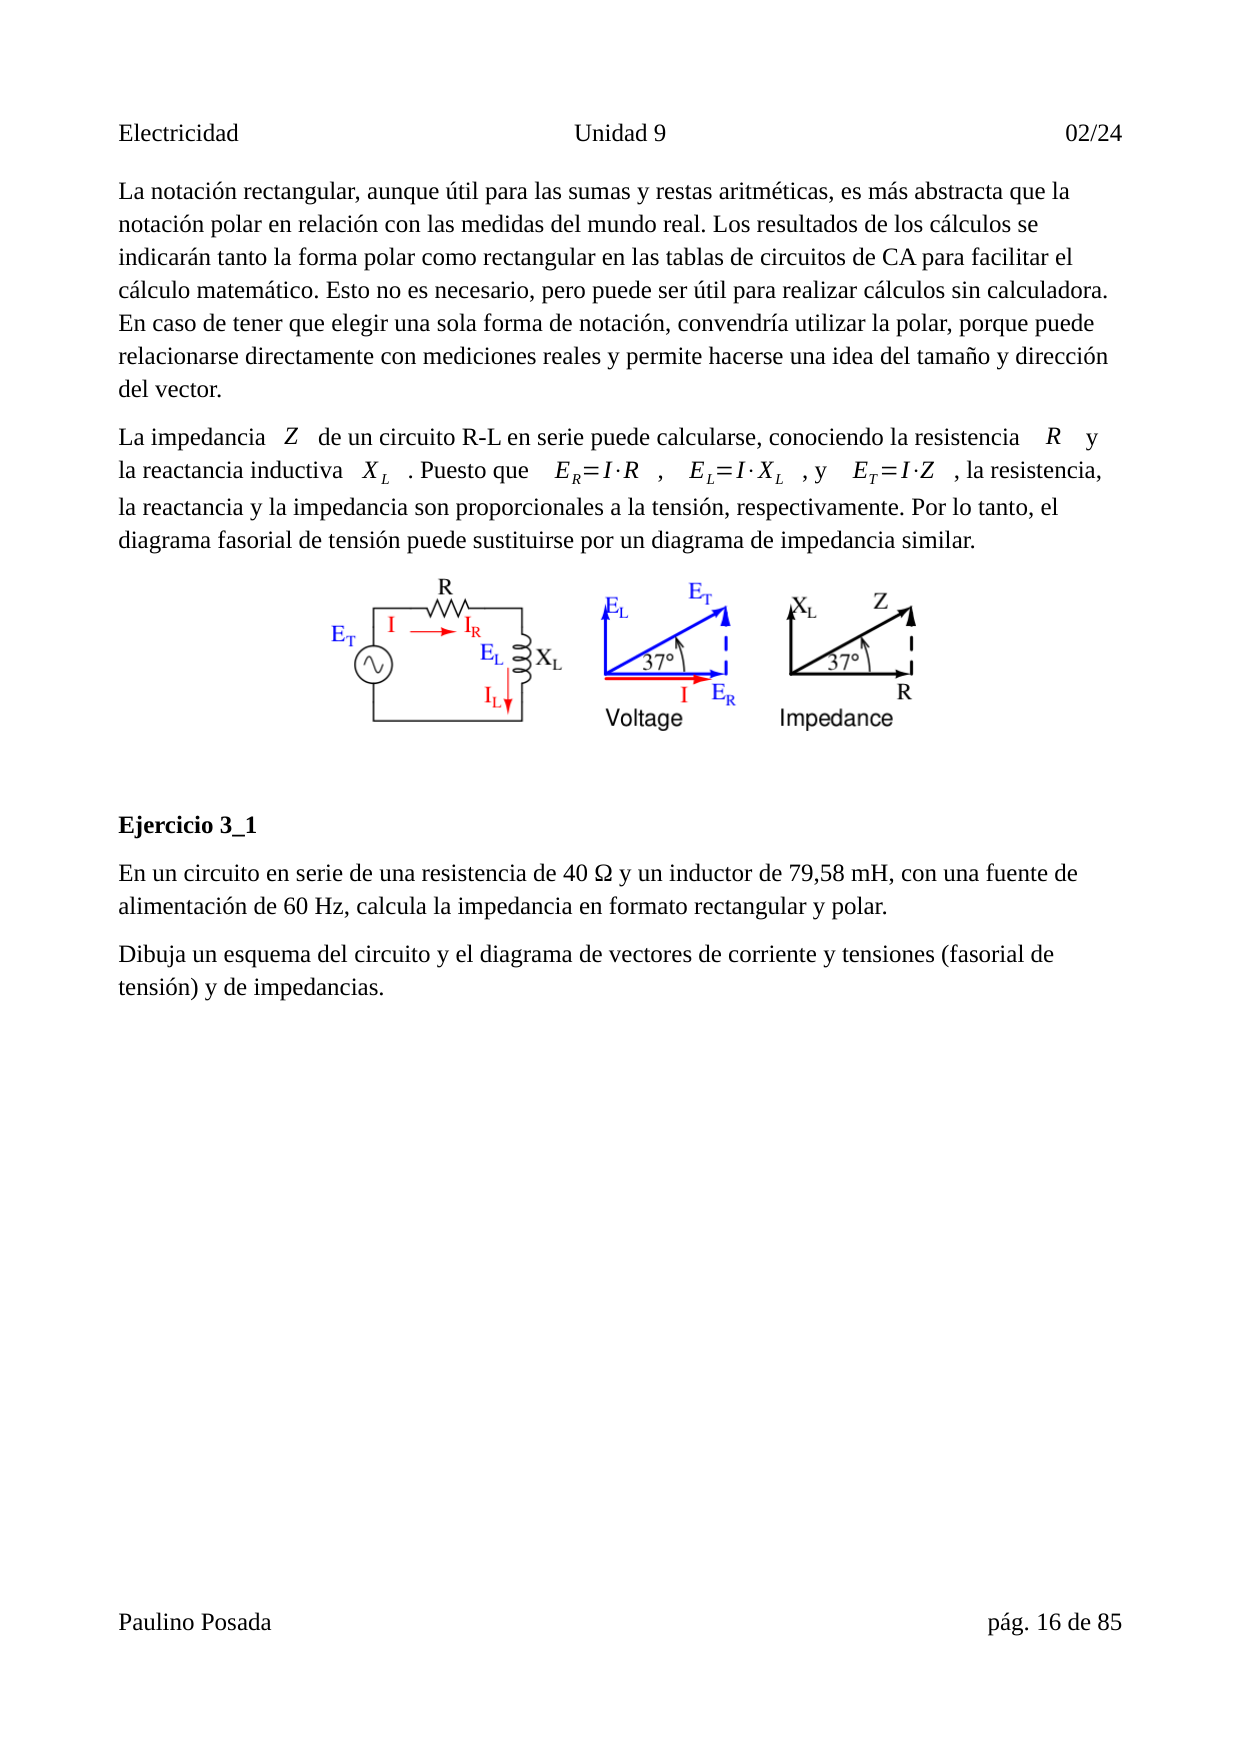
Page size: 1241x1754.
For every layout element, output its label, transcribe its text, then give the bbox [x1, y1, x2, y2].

text La notación rectangular, aunque útil para las sumas y restas aritméticas, es más abstracta que la notación polar en relación con las medidas del mundo real. Los resultados de los cálculos se indicarán tanto la forma polar como rectangular en las tablas de circuitos de CA para facilitar el cálculo matemático. Esto no es necesario, pero puede ser útil para realizar cálculos sin calculadora. En caso de tener que elegir una sola forma de notación, convendría utilizar la polar, porque puede relacionarse directamente con mediciones reales y permite hacerse una idea del tamaño y dirección del vector. [118, 176, 1122, 403]
text Ejercicio 3_1 [118, 811, 1122, 839]
text Dibuja un esquema del circuito y el diagrama de vectores de corriente y tensiones (fasorial de tensión) y de impedancias. [118, 939, 1122, 1001]
text En un circuito en serie de una resistencia de 40 Ω y un inductor de 79,58 mH, con una fuente de alimentación de 60 Hz, calcula la impedancia en formato rectangular y polar. [118, 858, 1122, 920]
text La impedanciade un circuito R-L en serie puede calcularse, conociendo la resistencia y la reactancia inductiva. Puesto que , , y , la resistencia, la reactancia y la impedancia son proporcionales a la tensión, respectivamente. Por lo tanto, el diagrama fasorial de tensión puede sustituirse por un diagrama de impedancia similar. [118, 422, 1122, 554]
picture [313, 572, 928, 736]
